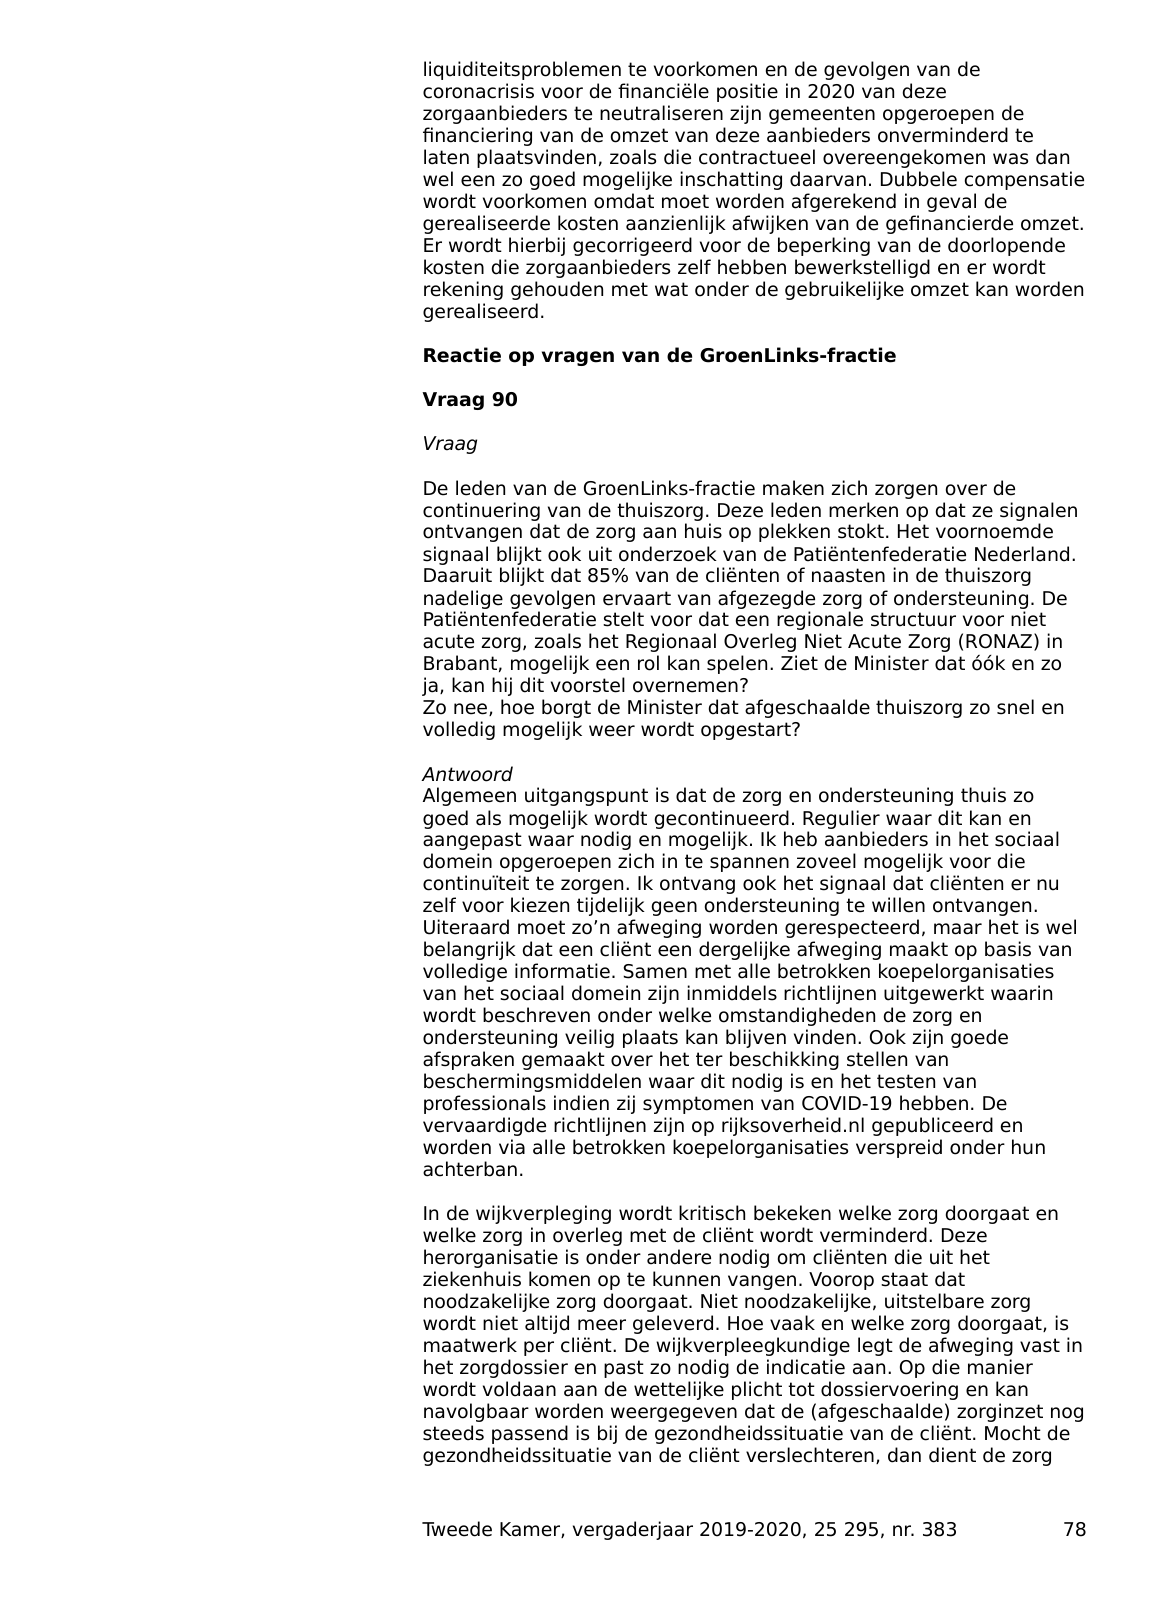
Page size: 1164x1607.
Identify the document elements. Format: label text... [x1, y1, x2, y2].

subtitle Antwoord [422, 763, 1087, 785]
subtitle Vraag [422, 433, 1087, 455]
text Zo nee, hoe borgt de Minister dat afgeschaalde thuiszorg zo snel en volledig mogelijk weer wordt opgestart? [422, 697, 1087, 741]
text De leden van de GroenLinks-fractie maken zich zorgen over de continuering van de thuiszorg. Deze leden merken op dat ze signalen ontvangen dat de zorg aan huis op plekken stokt. Het voornoemde signaal blijkt ook uit onderzoek van de Patiëntenfederatie Nederland. Daaruit blijkt dat 85% van de cliënten of naasten in de thuiszorg nadelige gevolgen ervaart van afgezegde zorg of ondersteuning. De Patiëntenfederatie stelt voor dat een regionale structuur voor niet acute zorg, zoals het Regionaal Overleg Niet Acute Zorg (RONAZ) in Brabant, mogelijk een rol kan spelen. Ziet de Minister dat óók en zo ja, kan hij dit voorstel overnemen? [422, 477, 1087, 697]
subtitle Vraag 90 [422, 389, 1087, 411]
text In de wijkverpleging wordt kritisch bekeken welke zorg doorgaat en welke zorg in overleg met de cliënt wordt verminderd. Deze herorganisatie is onder andere nodig om cliënten die uit het ziekenhuis komen op te kunnen vangen. Voorop staat dat noodzakelijke zorg doorgaat. Niet noodzakelijke, uitstelbare zorg wordt niet altijd meer geleverd. Hoe vaak en welke zorg doorgaat, is maatwerk per cliënt. De wijkverpleegkundige legt de afweging vast in het zorgdossier en past zo nodig de indicatie aan. Op die manier wordt voldaan aan de wettelijke plicht tot dossiervoering en kan navolgbaar worden weergegeven dat de (afgeschaalde) zorginzet nog steeds passend is bij de gezondheidssituatie van de cliënt. Mocht de gezondheidssituatie van de cliënt verslechteren, dan dient de zorg [422, 1203, 1087, 1467]
text Algemeen uitgangspunt is dat de zorg en ondersteuning thuis zo goed als mogelijk wordt gecontinueerd. Regulier waar dit kan en aangepast waar nodig en mogelijk. Ik heb aanbieders in het sociaal domein opgeroepen zich in te spannen zoveel mogelijk voor die continuïteit te zorgen. Ik ontvang ook het signaal dat cliënten er nu zelf voor kiezen tijdelijk geen ondersteuning te willen ontvangen. Uiteraard moet zo’n afweging worden gerespecteerd, maar het is wel belangrijk dat een cliënt een dergelijke afweging maakt op basis van volledige informatie. Samen met alle betrokken koepelorganisaties van het sociaal domein zijn inmiddels richtlijnen uitgewerkt waarin wordt beschreven onder welke omstandigheden de zorg en ondersteuning veilig plaats kan blijven vinden. Ook zijn goede afspraken gemaakt over het ter beschikking stellen van beschermingsmiddelen waar dit nodig is en het testen van professionals indien zij symptomen van COVID-19 hebben. De vervaardigde richtlijnen zijn op rijksoverheid.nl gepubliceerd en worden via alle betrokken koepelorganisaties verspreid onder hun achterban. [422, 785, 1087, 1181]
subtitle Reactie op vragen van de GroenLinks-fractie [422, 345, 1087, 367]
text liquiditeitsproblemen te voorkomen en de gevolgen van de coronacrisis voor de financiële positie in 2020 van deze zorgaanbieders te neutraliseren zijn gemeenten opgeroepen de financiering van de omzet van deze aanbieders onverminderd te laten plaatsvinden, zoals die contractueel overeengekomen was dan wel een zo goed mogelijke inschatting daarvan. Dubbele compensatie wordt voorkomen omdat moet worden afgerekend in geval de gerealiseerde kosten aanzienlijk afwijken van de gefinancierde omzet. Er wordt hierbij gecorrigeerd voor de beperking van de doorlopende kosten die zorgaanbieders zelf hebben bewerkstelligd en er wordt rekening gehouden met wat onder de gebruikelijke omzet kan worden gerealiseerd. [422, 59, 1087, 323]
